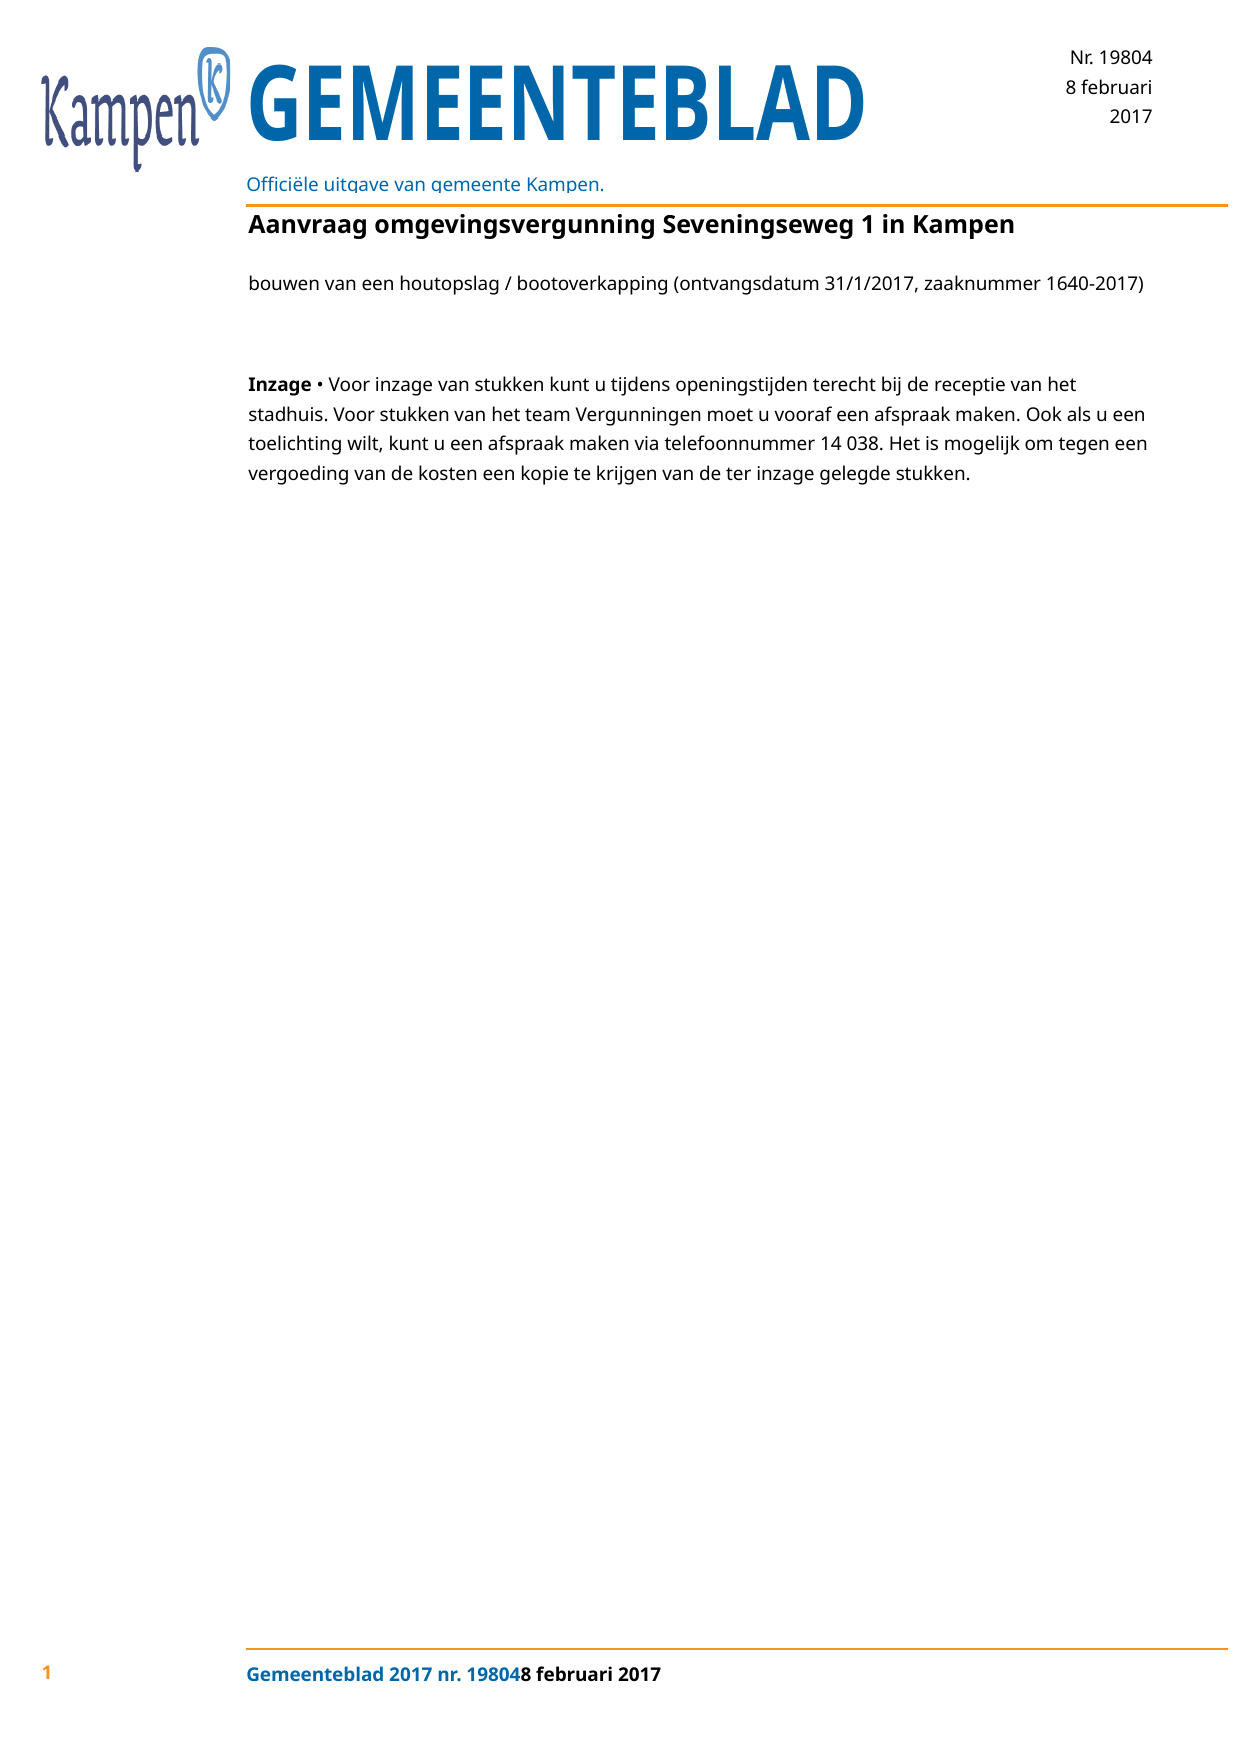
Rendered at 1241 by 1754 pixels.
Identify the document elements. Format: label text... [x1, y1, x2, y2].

text Inzage • Voor inzage van stukken kunt u tijdens openingstijden terecht bij de receptie van het stadhuis. Voor stukken van het team Vergunningen moet u vooraf een afspraak maken. Ook als u een toelichting wilt, kunt u een afspraak maken via telefoonnummer 14 038. Het is mogelijk om tegen een vergoeding van de kosten een kopie te krijgen van de ter inzage gelegde stukken. [248, 371, 1152, 486]
text Aanvraag omgevingsvergunning Seveningseweg 1 in Kampen [248, 207, 1152, 241]
picture [41, 47, 231, 172]
text bouwen van een houtopslag / bootoverkapping (ontvangsdatum 31/1/2017, zaaknummer 1640-2017) [248, 270, 1152, 296]
